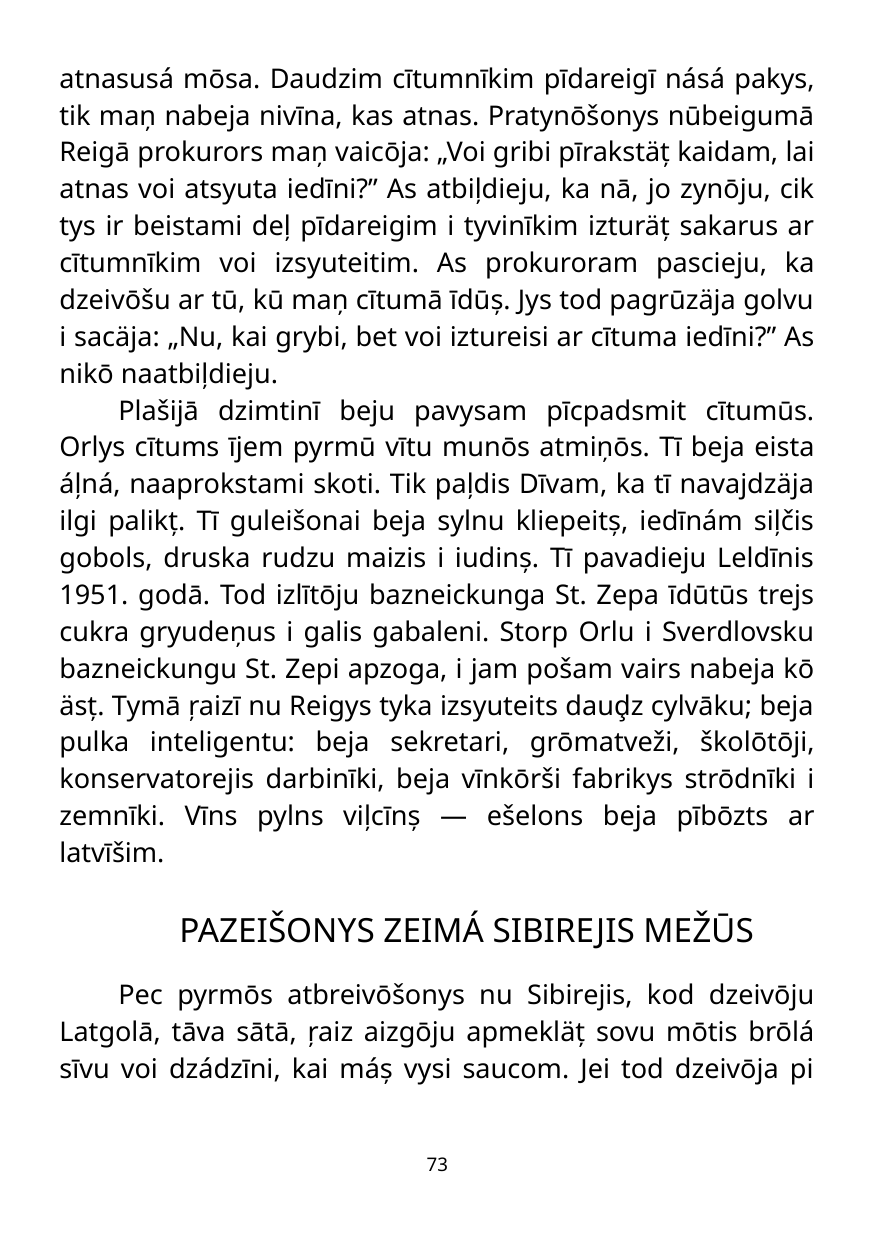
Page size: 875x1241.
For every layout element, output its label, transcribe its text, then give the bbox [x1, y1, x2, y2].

text atnasusá mōsa. Daudzim cītumnīkim pīdareigī násá pakys, tik maņ nabeja nivīna, kas atnas. Pratynōšonys nūbeigumā Reigā prokurors maņ vaicōja: „Voi gribi pīrakstäț kaidam, lai atnas voi atsyuta iedīni?” As atbiļdieju, ka nā, jo zynōju, cik tys ir beistami deļ pīdareigim i tyvinīkim izturäț sakarus ar cītumnīkim voi izsyuteitim. As prokuroram pascieju, ka dzeivōšu ar tū, kū maņ cītumā īdūș. Jys tod pagrūzäja golvu i sacäja: „Nu, kai grybi, bet voi iztureisi ar cītuma iedīni?” As nikō naatbiļdieju. [59, 59, 815, 391]
text PAZEIŠONYS ZEIMÁ SIBIREJIS MEŽŪS [59, 907, 815, 953]
text Plašijā dzimtinī beju pavysam pīcpadsmit cītumūs. Orlys cītums ījem pyrmū vītu munōs atmiņōs. Tī beja eista áļná, naaprokstami skoti. Tik paļdis Dīvam, ka tī navajdzäja ilgi palikț. Tī guleišonai beja sylnu kliepeitș, iedīnám siļčis gobols, druska rudzu maizis i iudinș. Tī pavadieju Leldīnis 1951. godā. Tod izlītōju bazneickunga St. Zepa īdūtūs trejs cukra gryudeņus i galis gabaleni. Storp Orlu i Sverdlovsku bazneickungu St. Zepi apzoga, i jam pošam vairs nabeja kō äsț. Tymā ŗaizī nu Reigys tyka izsyuteits dauḑz cylvāku; beja pulka inteligentu: beja sekretari, grōmatveži, školōtōji, konservatorejis darbinīki, beja vīnkōrši fabrikys strōdnīki i zemnīki. Vīns pylns viļcīnș — ešelons beja pībōzts ar latvīšim. [59, 391, 815, 870]
text Pec pyrmōs atbreivōšonys nu Sibirejis, kod dzeivōju Latgolā, tāva sātā, ŗaiz aizgōju apmekläț sovu mōtis brōlá sīvu voi dzádzīni, kai máș vysi saucom. Jei tod dzeivōja pi [59, 975, 815, 1086]
